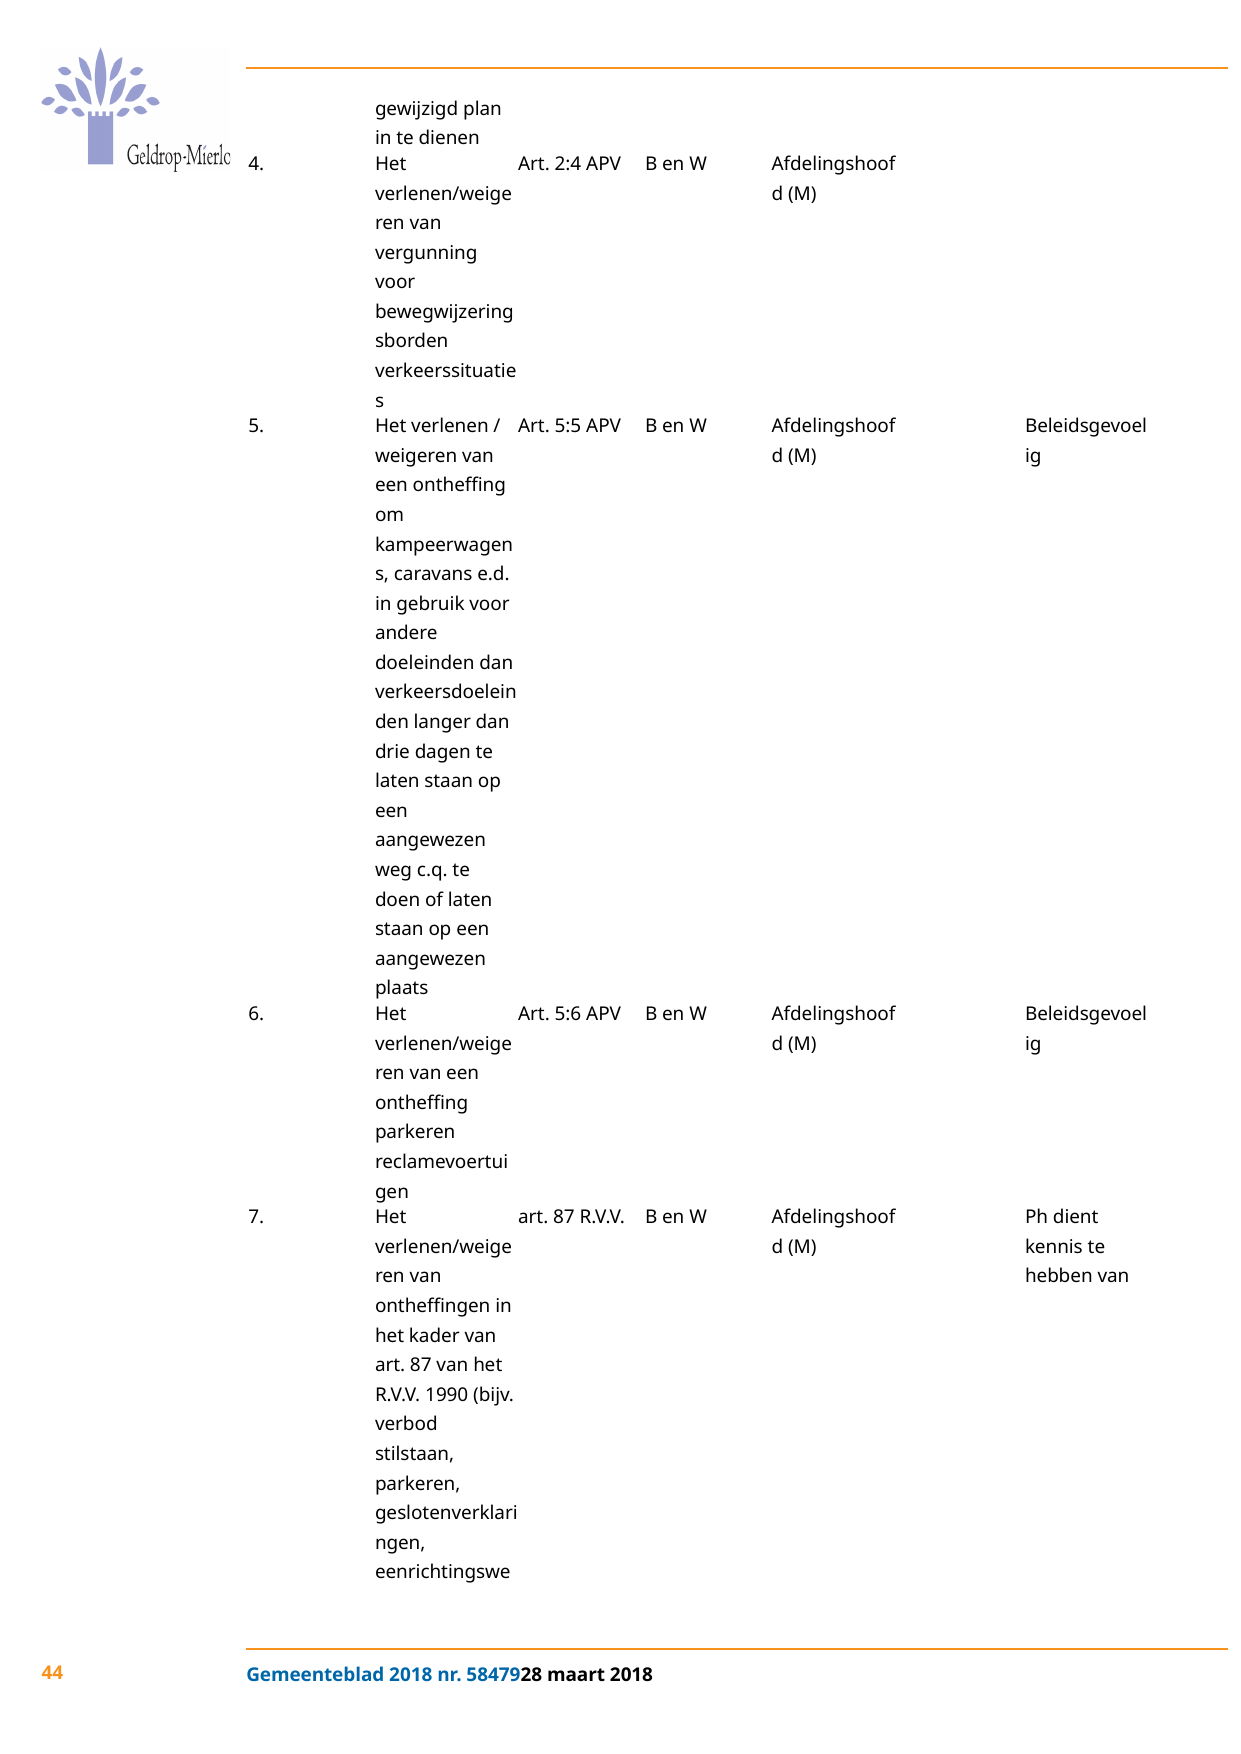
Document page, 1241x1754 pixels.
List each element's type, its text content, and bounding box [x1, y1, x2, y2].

table_cell B en W [645, 413, 771, 1000]
table_cell [771, 95, 898, 150]
table_cell gewijzigd plan in te dienen [375, 95, 518, 150]
table_cell 5. [248, 413, 375, 1000]
table_cell Art. 5:5 APV [518, 413, 645, 1000]
table_cell Het verlenen / weigeren van een ontheffing om kampeerwagens, caravans e.d. in gebruik voor andere doeleinden dan verkeersdoeleinden langer dan drie dagen te laten staan op een aangewezen weg c.q. te doen of laten staan op een aangewezen plaats [375, 413, 518, 1000]
table_cell B en W [645, 1000, 771, 1203]
table_cell [248, 95, 375, 150]
table_cell [898, 413, 1025, 1000]
table_cell 6. [248, 1000, 375, 1203]
table_cell 7. [248, 1204, 375, 1584]
table_cell Beleidsgevoelig [1025, 413, 1152, 1000]
table_cell [645, 95, 771, 150]
table_cell Afdelingshoofd (M) [771, 413, 898, 1000]
table_cell [1025, 95, 1152, 150]
table_cell Afdelingshoofd (M) [771, 1000, 898, 1203]
table_cell [898, 1000, 1025, 1203]
table_cell [898, 95, 1025, 150]
table_cell Afdelingshoofd (M) [771, 1204, 898, 1584]
table_cell art. 87 R.V.V. [518, 1204, 645, 1584]
table_cell Beleidsgevoelig [1025, 1000, 1152, 1203]
table_cell B en W [645, 150, 771, 412]
table_cell [898, 150, 1025, 412]
table_cell [898, 1204, 1025, 1584]
table_cell B en W [645, 1204, 771, 1584]
table_cell Ph dient kennis te hebben van [1025, 1204, 1152, 1584]
table_cell 4. [248, 150, 375, 412]
table_cell Art. 2:4 APV [518, 150, 645, 412]
table_cell Het verlenen/weigeren van vergunning voor bewegwijzeringsborden verkeerssituaties [375, 150, 518, 412]
table_cell Het verlenen/weigeren van een ontheffing parkeren reclamevoertuigen [375, 1000, 518, 1203]
table_cell Art. 5:6 APV [518, 1000, 645, 1203]
table_cell [518, 95, 645, 150]
table_cell [1025, 150, 1152, 412]
picture [41, 47, 231, 172]
table_cell Het verlenen/weigeren van ontheffingen in het kader van art. 87 van het R.V.V. 1990 (bijv. verbod stilstaan, parkeren, geslotenverklaringen, eenrichtingswe [375, 1204, 518, 1584]
table_cell Afdelingshoofd (M) [771, 150, 898, 412]
